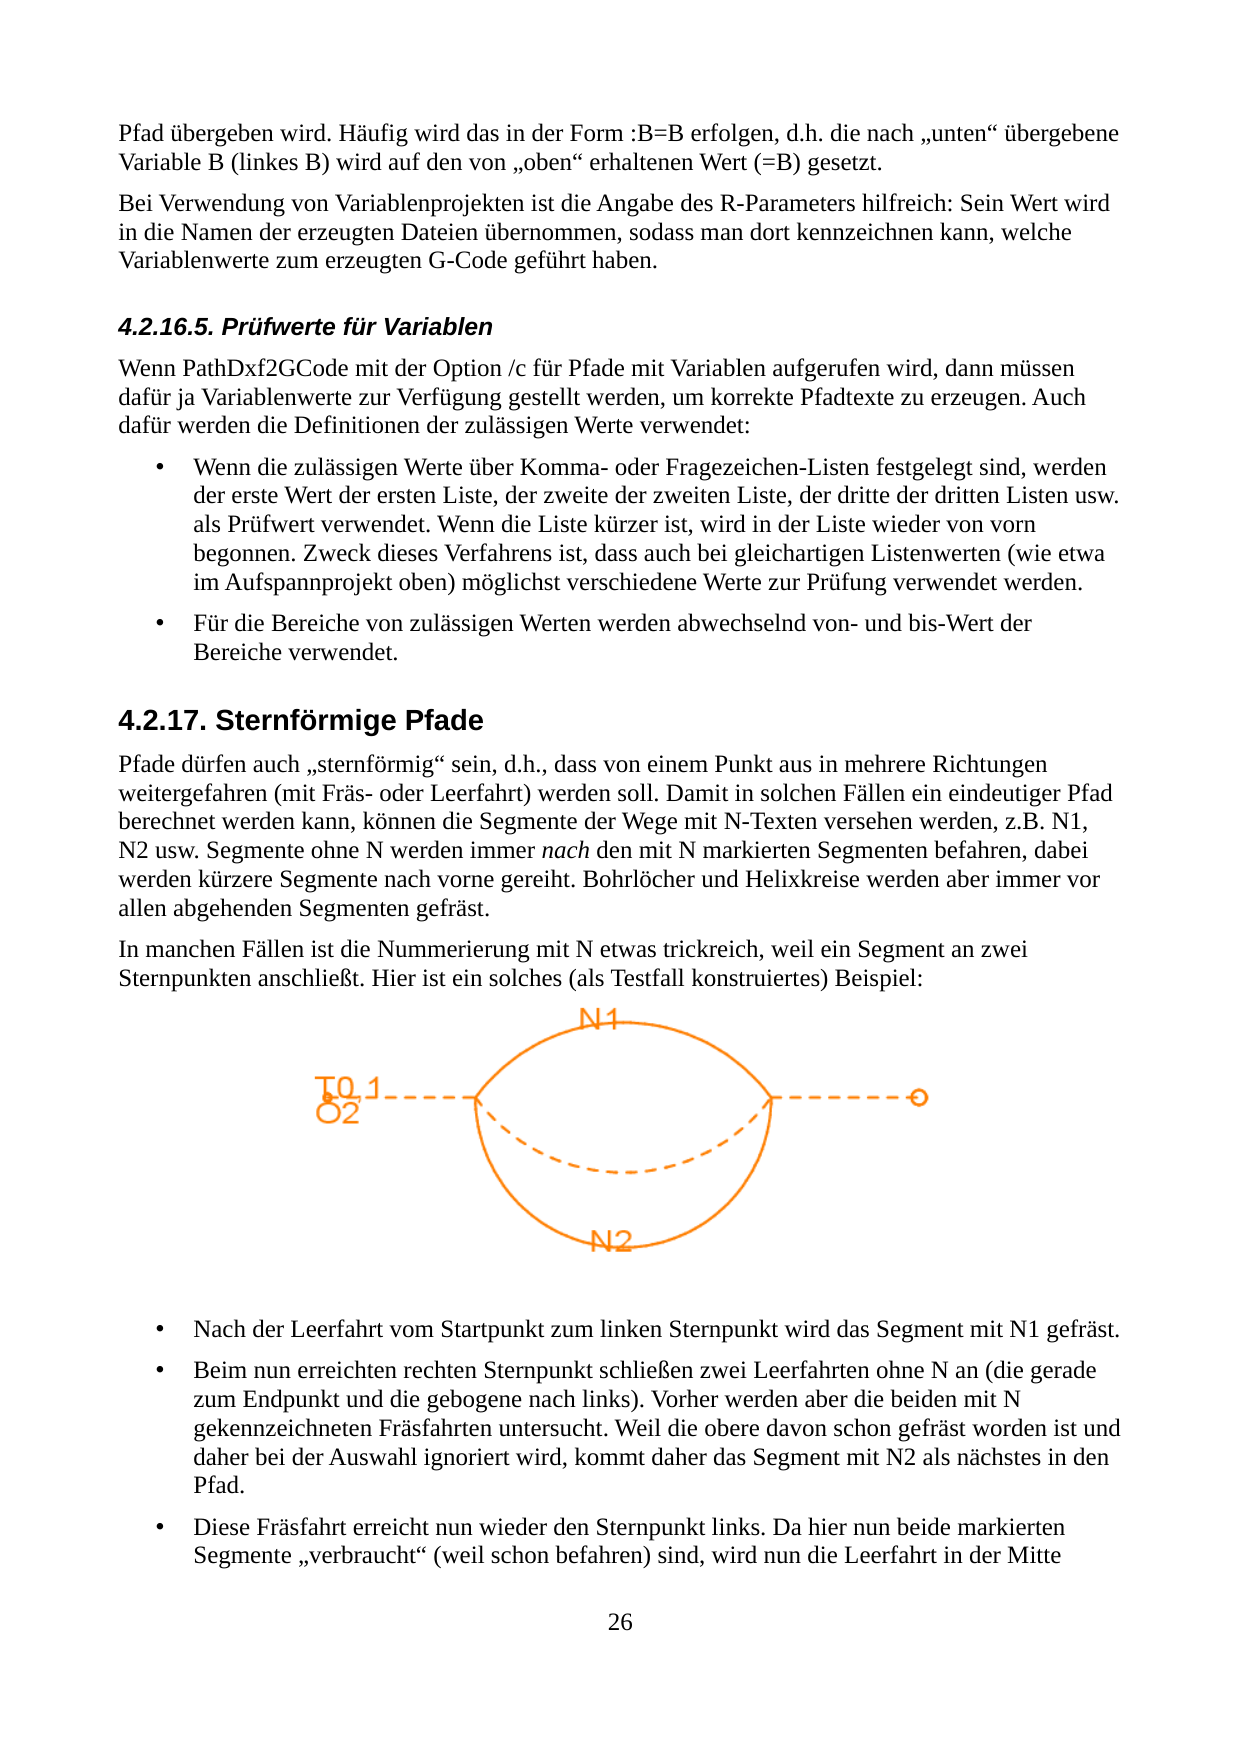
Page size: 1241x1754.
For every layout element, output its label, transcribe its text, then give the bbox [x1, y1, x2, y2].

text Bei Verwendung von Variablenprojekten ist die Angabe des R-Parameters hilfreich: Sein Wert wird in die Namen der erzeugten Dateien übernommen, sodass man dort kennzeichnen kann, welche Variablenwerte zum erzeugten G-Code geführt haben. [118, 188, 1122, 274]
list Diese Fräsfahrt erreicht nun wieder den Sternpunkt links. Da hier nun beide markierten Segmente „verbraucht“ (weil schon befahren) sind, wird nun die Leerfahrt in der Mitte [156, 1512, 1122, 1569]
subtitle 4.2.16.5. Prüfwerte für Variablen [118, 312, 1122, 340]
subtitle 4.2.17. Sternförmige Pfade [118, 703, 1122, 736]
text Wenn PathDxf2GCode mit der Option /c für Pfade mit Variablen aufgerufen wird, dann müssen dafür ja Variablenwerte zur Verfügung gestellt werden, um korrekte Pfadtexte zu erzeugen. Auch dafür werden die Definitionen der zulässigen Werte verwendet: [118, 353, 1122, 439]
list Wenn die zulässigen Werte über Komma- oder Fragezeichen-Listen festgelegt sind, werden der erste Wert der ersten Liste, der zweite der zweiten Liste, der dritte der dritten Listen usw. als Prüfwert verwendet. Wenn die Liste kürzer ist, wird in der Liste wieder von vorn begonnen. Zweck dieses Verfahrens ist, dass auch bei gleichartigen Listenwerten (wie etwa im Aufspannprojekt oben) möglichst verschiedene Werte zur Prüfung verwendet werden. [156, 452, 1122, 595]
text Pfad übergeben wird. Häufig wird das in der Form :B=B erfolgen, d.h. die nach „unten“ übergebene Variable B (linkes B) wird auf den von „oben“ erhaltenen Wert (=B) gesetzt. [118, 118, 1122, 176]
text In manchen Fällen ist die Nummerierung mit N etwas trickreich, weil ein Segment an zwei Sternpunkten anschließt. Hier ist ein solches (als Testfall konstruiertes) Beispiel: [118, 934, 1122, 991]
list Nach der Leerfahrt vom Startpunkt zum linken Sternpunkt wird das Segment mit N1 gefräst. [156, 1314, 1122, 1343]
text Pfade dürfen auch „sternförmig“ sein, d.h., dass von einem Punkt aus in mehrere Richtungen weitergefahren (mit Fräs- oder Leerfahrt) werden soll. Damit in solchen Fällen ein eindeutiger Pfad berechnet werden kann, können die Segmente der Wege mit N-Texten versehen werden, z.B. N1, N2 usw. Segmente ohne N werden immer nach den mit N markierten Segmenten befahren, dabei werden kürzere Segmente nach vorne gereiht. Bohrlöcher und Helixkreise werden aber immer vor allen abgehenden Segmenten gefräst. [118, 749, 1122, 921]
list Für die Bereiche von zulässigen Werten werden abwechselnd von- und bis-Wert der Bereiche verwendet. [156, 608, 1122, 665]
list Beim nun erreichten rechten Sternpunkt schließen zwei Leerfahrten ohne N an (die gerade zum Endpunkt und die gebogene nach links). Vorher werden aber die beiden mit N gekennzeichneten Fräsfahrten untersucht. Weil die obere davon schon gefräst worden ist und daher bei der Auswahl ignoriert wird, kommt daher das Segment mit N2 als nächstes in den Pfad. [156, 1355, 1122, 1499]
